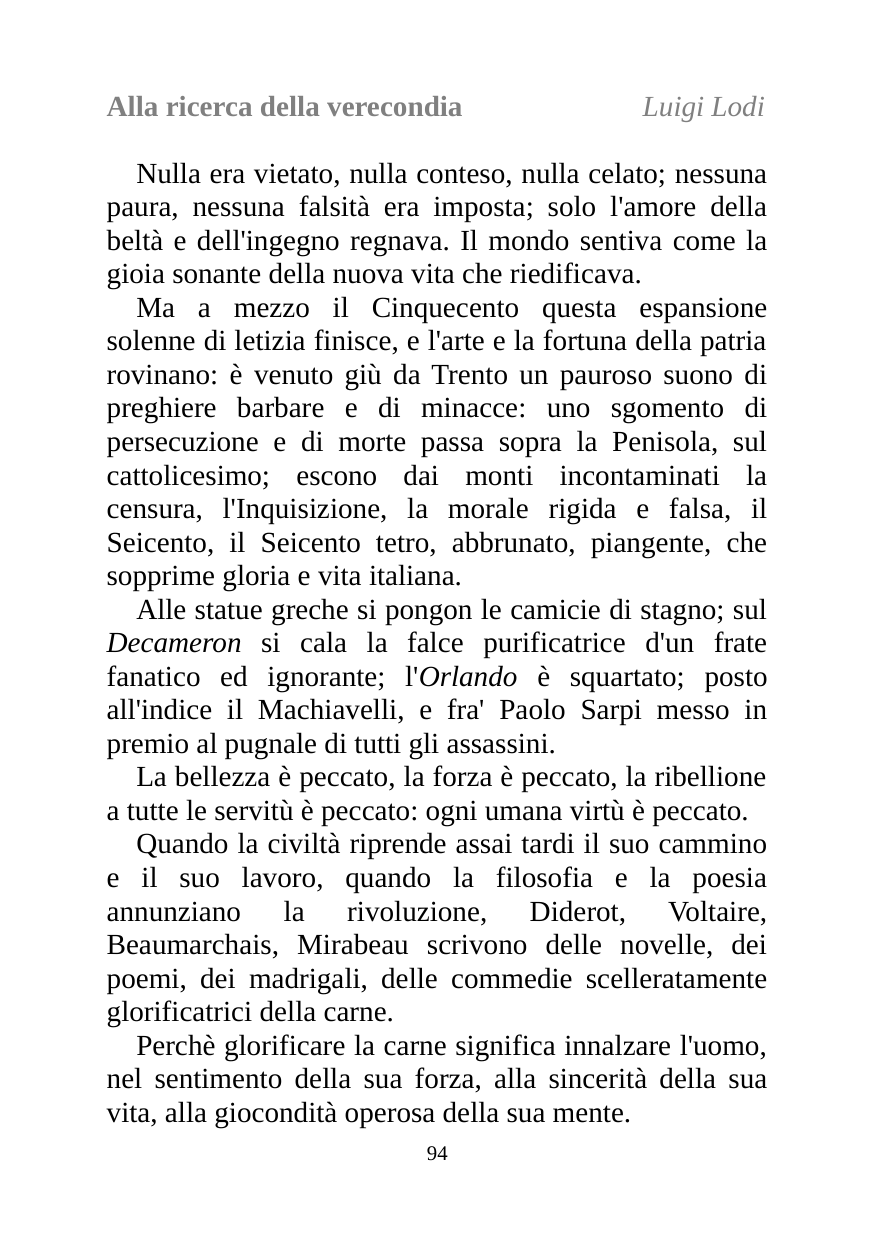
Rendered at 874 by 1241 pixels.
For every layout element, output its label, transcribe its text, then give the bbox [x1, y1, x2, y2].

text Quando la civiltà riprende assai tardi il suo cammino e il suo lavoro, quando la filosofia e la poesia annunziano la rivoluzione, Diderot, Voltaire, Beaumarchais, Mirabeau scrivono delle novelle, dei poemi, dei madrigali, delle commedie scelleratamente glorificatrici della carne. [106, 827, 768, 1028]
text Alle statue greche si pongon le camicie di stagno; sul Decameron si cala la falce purificatrice d'un frate fanatico ed ignorante; l'Orlando è squartato; posto all'indice il Machiavelli, e fra' Paolo Sarpi messo in premio al pugnale di tutti gli assassini. [106, 592, 768, 759]
text Ma a mezzo il Cinquecento questa espansione solenne di letizia finisce, e l'arte e la fortuna della patria rovinano: è venuto giù da Trento un pauroso suono di preghiere barbare e di minacce: uno sgomento di persecuzione e di morte passa sopra la Penisola, sul cattolicesimo; escono dai monti incontaminati la censura, l'Inquisizione, la morale rigida e falsa, il Seicento, il Seicento tetro, abbrunato, piangente, che sopprime gloria e vita italiana. [106, 290, 768, 592]
text La bellezza è peccato, la forza è peccato, la ribellione a tutte le servitù è peccato: ogni umana virtù è peccato. [106, 759, 768, 827]
text Nulla era vietato, nulla conteso, nulla celato; nessuna paura, nessuna falsità era imposta; solo l'amore della beltà e dell'ingegno regnava. Il mondo sentiva come la gioia sonante della nuova vita che riedificava. [106, 156, 768, 290]
text Perchè glorificare la carne significa innalzare l'uomo, nel sentimento della sua forza, alla sincerità della sua vita, alla giocondità operosa della sua mente. [106, 1028, 768, 1128]
